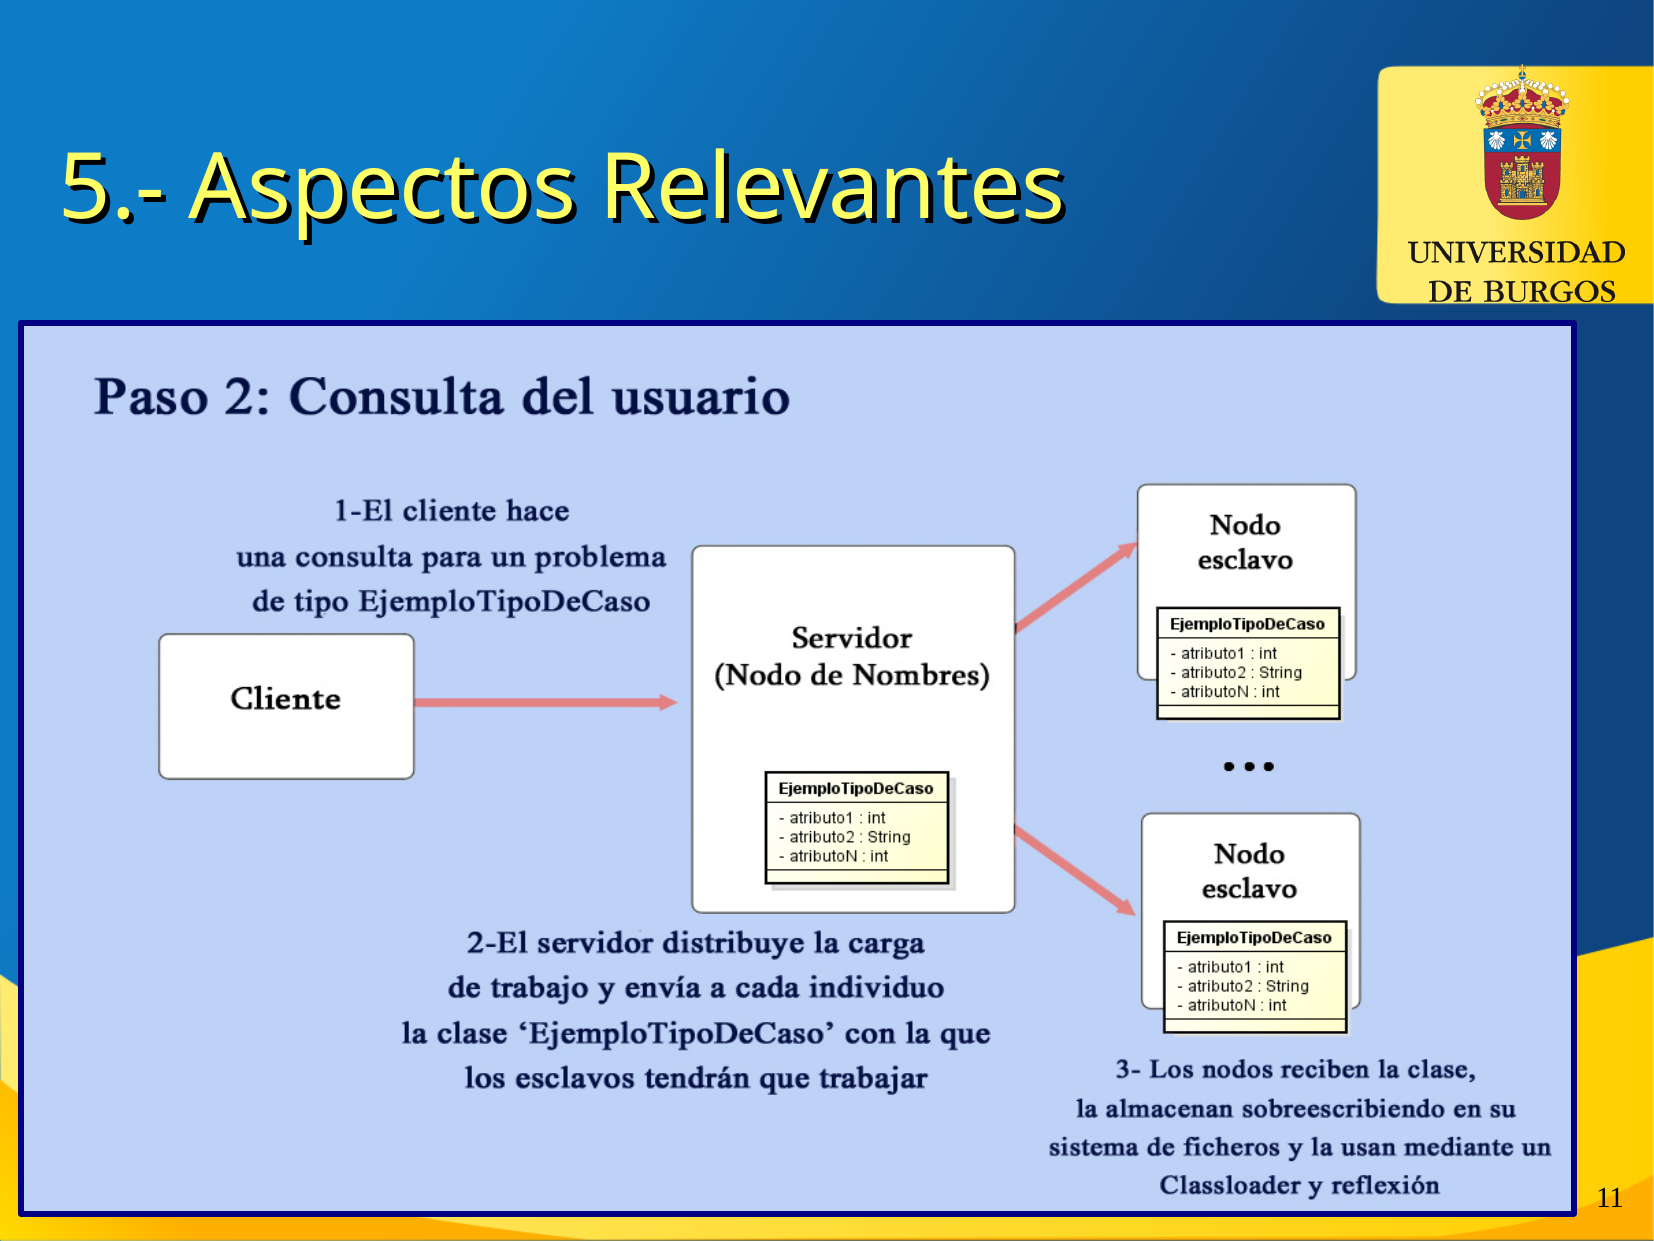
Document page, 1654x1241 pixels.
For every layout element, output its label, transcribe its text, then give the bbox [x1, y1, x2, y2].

title 5.- Aspectos Relevantes [59, 70, 1335, 296]
picture [0, 0, 1654, 1241]
